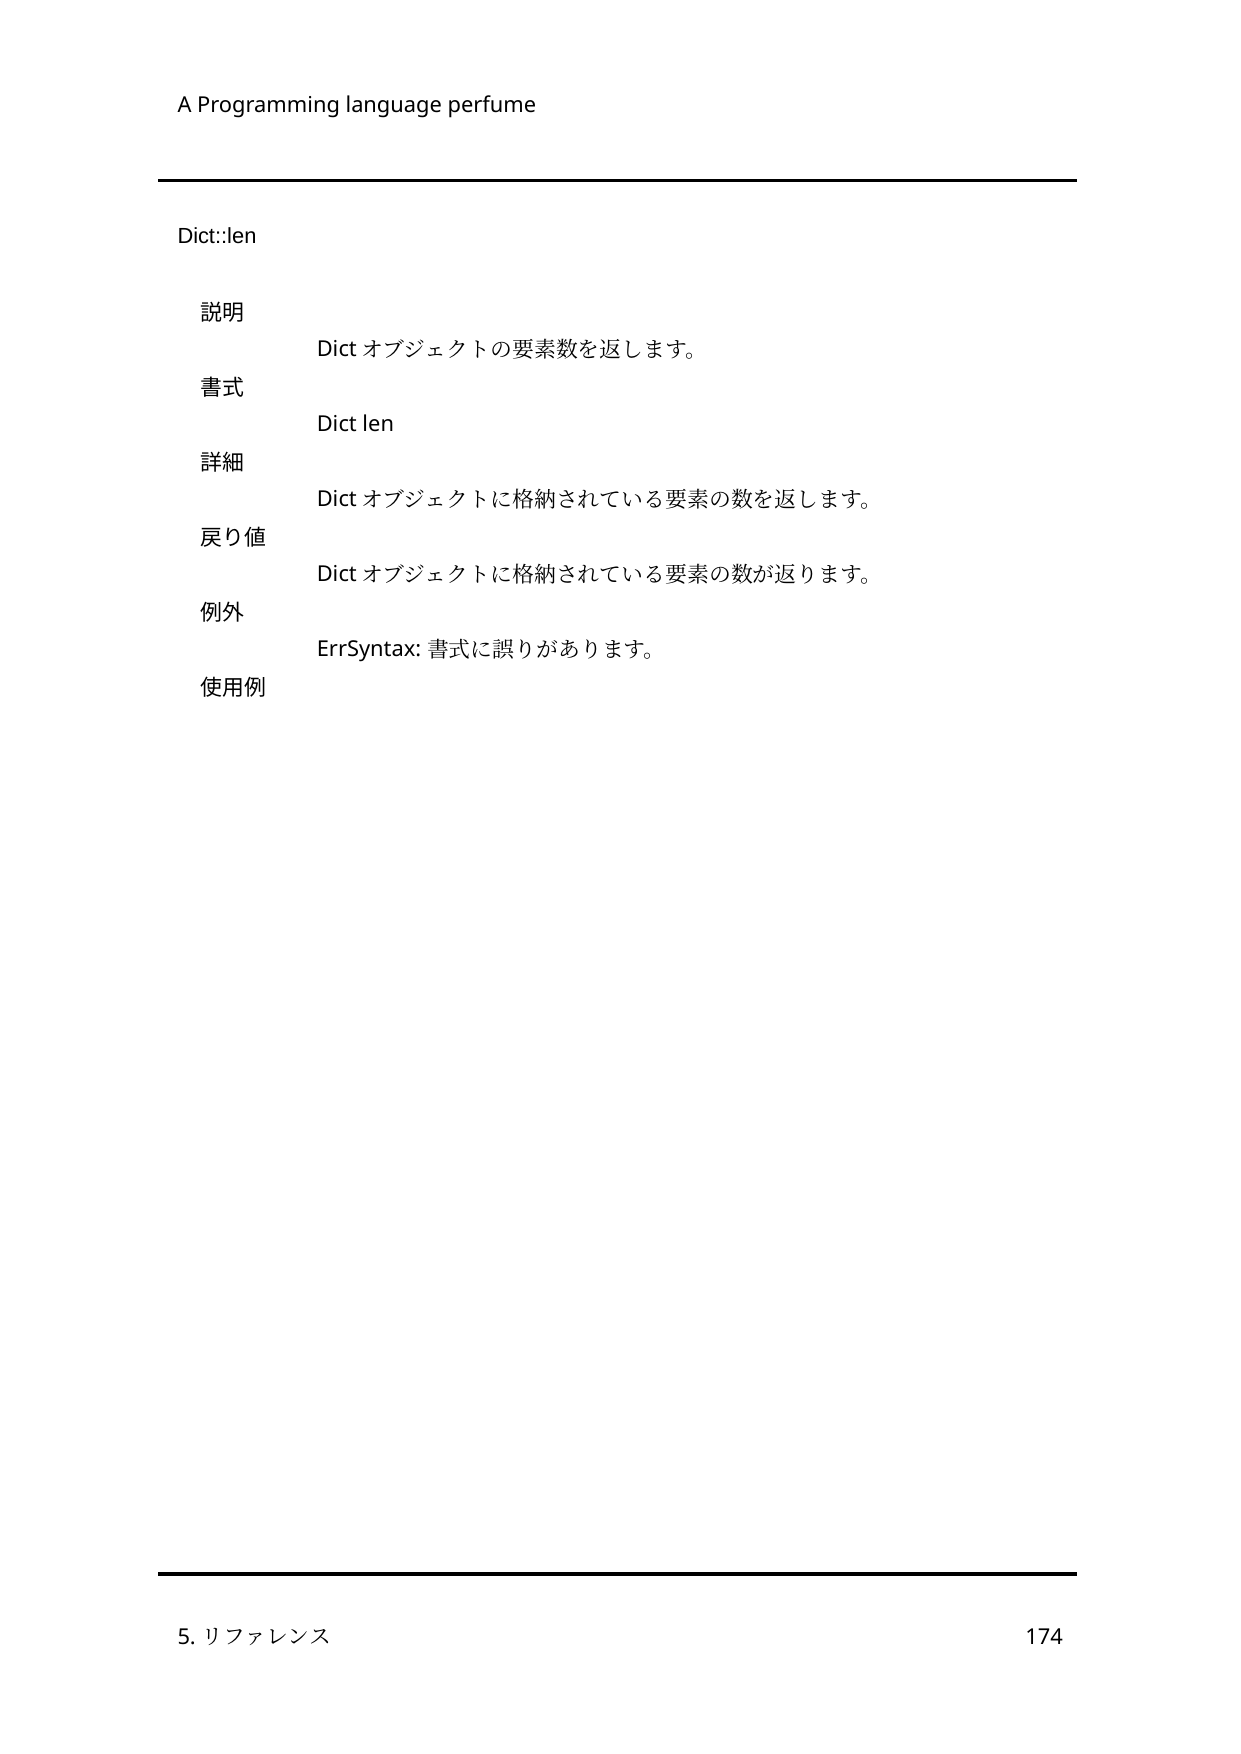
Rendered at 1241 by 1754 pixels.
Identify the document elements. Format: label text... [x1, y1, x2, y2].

table_cell 例外 [200, 592, 317, 667]
table_header Dictオブジェクトの要素数を返します。 [317, 292, 1063, 367]
table_cell Dict len [317, 367, 1063, 442]
table_cell 戻り値 [200, 517, 317, 592]
table_cell 使用例 [200, 667, 317, 742]
table_cell Dictオブジェクトに格納されている要素の数を返します。 [317, 442, 1063, 517]
table_cell ErrSyntax: 書式に誤りがあります。 [317, 592, 1063, 667]
table_cell [317, 667, 1063, 742]
table_cell 詳細 [200, 442, 317, 517]
table_header 説明 [200, 292, 317, 367]
table_cell 書式 [200, 367, 317, 442]
table_cell Dictオブジェクトに格納されている要素の数が返ります。 [317, 517, 1063, 592]
subtitle Dict::len [177, 217, 1063, 254]
